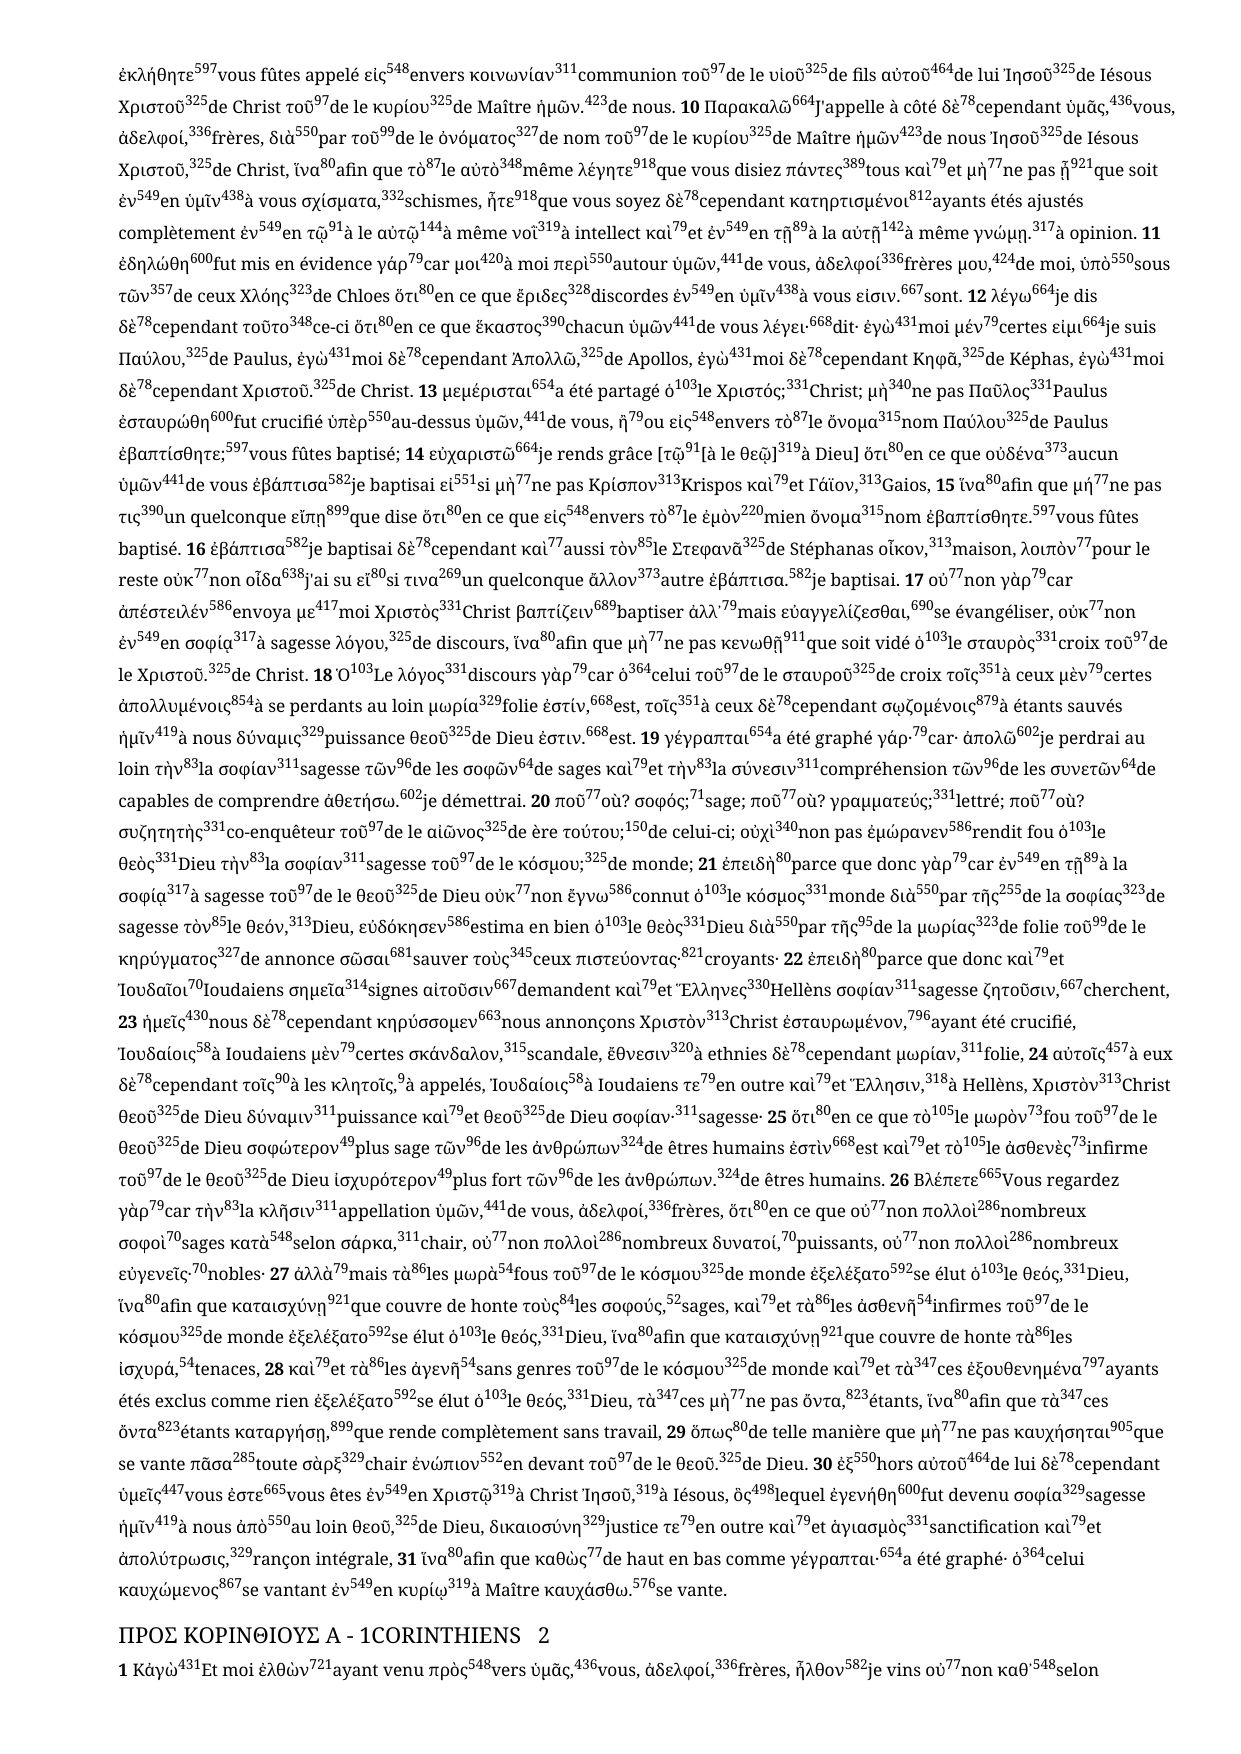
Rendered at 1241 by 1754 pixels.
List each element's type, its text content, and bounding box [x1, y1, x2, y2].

text 1 Παῦλος331Paulus κλητὸς22appelé ἀπόστολος331envoyé Χριστοῦ325de Christ Ἰησοῦ325de Iésous διὰ550par θελήματος327de volonté θεοῦ325de Dieu καὶ79et Σωσθένης331Sosthène ὁ263le ἀδελφὸς331frère 2 τῇ89à la ἐκκλησίᾳ317à église τοῦ97de le θεοῦ325de Dieu ἡγιασμένοις800à ayants étés sanctifiés ἐν549en Χριστῷ319à Christ Ἰησοῦ,319à Iésous, τῇ350à celle οὔσῃ826à étante ἐν549en Κορίνθῳ,317à Corinthe, κλητοῖς9à appelés ἁγίοις,58à saints, σὺν549avec πᾶσιν377à tous τοῖς351à ceux ἐπικαλουμένοις854à se surnommants τὸ87le ὄνομα315nom τοῦ97de le κυρίου325de Maître ἡμῶν423de nous Ἰησοῦ325de Iésous Χριστοῦ325de Christ ἐν549en παντὶ275à tout τόπῳ,319à lieu, αὐτῶν463de eux καὶ79et ἡμῶν·423de nous· 3 χάρις329grâce ὑμῖν438à vous καὶ79et εἰρήνη329paix ἀπὸ550au loin θεοῦ325de Dieu πατρὸς325de père ἡμῶν423de nous καὶ79et κυρίου325de Maître Ἰησοῦ325de Iésous Χριστοῦ.325de Christ. 4 Εὐχαριστῶ664Je rends grâce τῷ91à le θεῷ319à Dieu μου424de moi πάντοτε77en tout moment περὶ550autour ὑμῶν441de vous ἐπὶ549sur τῇ89à la χάριτι317à grâce τοῦ97de le θεοῦ325de Dieu τῇ350à celle δοθείσῃ747à ayante étée donnée ὑμῖν438à vous ἐν549en Χριστῷ319à Christ Ἰησοῦ,319à Iésous, 5 ὅτι80en ce que ἐν549en παντὶ380à tout ἐπλουτίσθητε597vous fûtes enrichi ἐν549en αὐτῷ,458à lui, ἐν549en παντὶ275à tout λόγῳ319à discours καὶ79et πάσῃ273à toute γνώσει,317à connaissance, 6 καθὼς77de haut en bas comme τὸ105le μαρτύριον333témoignage τοῦ97de le Χριστοῦ325de Christ ἐβεβαιώθη600fut affermi ἐν549en ὑμῖν,438à vous, 7 ὥστε80de sorte que ὑμᾶς436vous μὴ77ne pas ὑστερεῖσθαι692être manqué ἐν549en μηδενὶ380à pas un χαρίσματι321à don de grâce ἀπεκδεχομένους848se attendants longuement τὴν83la ἀποκάλυψιν311découverte τοῦ97de le κυρίου325de Maître ἡμῶν423de nous Ἰησοῦ325de Iésous Χριστοῦ·325de Christ· 8 ὃς498lequel καὶ77aussi βεβαιώσει606affermira ὑμᾶς436vous ἕως552jusqu'à ce que τέλους327de achèvement ἀνεγκλήτους52sans accusations ἐν549en τῇ89à la ἡμέρᾳ317à journée τοῦ97de le κυρίου325de Maître ἡμῶν423de nous Ἰησοῦ325de Iésous [Χριστοῦ].325[de Christ]. 9 πιστὸς47croyable ὁ103le θεός,331Dieu, δι᾽550par οὗ492de lequel ἐκλήθητε597vous fûtes appelé εἰς548envers κοινωνίαν311communion τοῦ97de le υἱοῦ325de fils αὐτοῦ464de lui Ἰησοῦ325de Iésous Χριστοῦ325de Christ τοῦ97de le κυρίου325de Maître ἡμῶν.423de nous. 10 Παρακαλῶ664J'appelle à côté δὲ78cependant ὑμᾶς,436vous, ἀδελφοί,336frères, διὰ550par τοῦ99de le ὀνόματος327de nom τοῦ97de le κυρίου325de Maître ἡμῶν423de nous Ἰησοῦ325de Iésous Χριστοῦ,325de Christ, ἵνα80afin que τὸ87le αὐτὸ348même λέγητε918que vous disiez πάντες389tous καὶ79et μὴ77ne pas ᾖ921que soit ἐν549en ὑμῖν438à vous σχίσματα,332schismes, ἦτε918que vous soyez δὲ78cependant κατηρτισμένοι812ayants étés ajustés complètement ἐν549en τῷ91à le αὐτῷ144à même νοῒ319à intellect καὶ79et ἐν549en τῇ89à la αὐτῇ142à même γνώμῃ.317à opinion. 11 ἐδηλώθη600fut mis en évidence γάρ79car μοι420à moi περὶ550autour ὑμῶν,441de vous, ἀδελφοί336frères μου,424de moi, ὑπὸ550sous τῶν357de ceux Χλόης323de Chloes ὅτι80en ce que ἔριδες328discordes ἐν549en ὑμῖν438à vous εἰσιν.667sont. 12 λέγω664je dis δὲ78cependant τοῦτο348ce-ci ὅτι80en ce que ἕκαστος390chacun ὑμῶν441de vous λέγει·668dit· ἐγὼ431moi μέν79certes εἰμι664je suis Παύλου,325de Paulus, ἐγὼ431moi δὲ78cependant Ἀπολλῶ,325de Apollos, ἐγὼ431moi δὲ78cependant Κηφᾶ,325de Képhas, ἐγὼ431moi δὲ78cependant Χριστοῦ.325de Christ. 13 μεμέρισται654a été partagé ὁ103le Χριστός;331Christ; μὴ340ne pas Παῦλος331Paulus ἐσταυρώθη600fut crucifié ὑπὲρ550au-dessus ὑμῶν,441de vous, ἢ79ou εἰς548envers τὸ87le ὄνομα315nom Παύλου325de Paulus ἐβαπτίσθητε;597vous fûtes baptisé; 14 εὐχαριστῶ664je rends grâce [τῷ91[à le θεῷ]319à Dieu] ὅτι80en ce que οὐδένα373aucun ὑμῶν441de vous ἐβάπτισα582je baptisai εἰ551si μὴ77ne pas Κρίσπον313Krispos καὶ79et Γάϊον,313Gaios, 15 ἵνα80afin que μή77ne pas τις390un quelconque εἴπῃ899que dise ὅτι80en ce que εἰς548envers τὸ87le ἐμὸν220mien ὄνομα315nom ἐβαπτίσθητε.597vous fûtes baptisé. 16 ἐβάπτισα582je baptisai δὲ78cependant καὶ77aussi τὸν85le Στεφανᾶ325de Stéphanas οἶκον,313maison, λοιπὸν77pour le reste οὐκ77non οἶδα638j'ai su εἴ80si τινα269un quelconque ἄλλον373autre ἐβάπτισα.582je baptisai. 17 οὐ77non γὰρ79car ἀπέστειλέν586envoya με417moi Χριστὸς331Christ βαπτίζειν689baptiser ἀλλ᾽79mais εὐαγγελίζεσθαι,690se évangéliser, οὐκ77non ἐν549en σοφίᾳ317à sagesse λόγου,325de discours, ἵνα80afin que μὴ77ne pas κενωθῇ911que soit vidé ὁ103le σταυρὸς331croix τοῦ97de le Χριστοῦ.325de Christ. 18 Ὁ103Le λόγος331discours γὰρ79car ὁ364celui τοῦ97de le σταυροῦ325de croix τοῖς351à ceux μὲν79certes ἀπολλυμένοις854à se perdants au loin μωρία329folie ἐστίν,668est, τοῖς351à ceux δὲ78cependant σῳζομένοις879à étants sauvés ἡμῖν419à nous δύναμις329puissance θεοῦ325de Dieu ἐστιν.668est. 19 γέγραπται654a été graphé γάρ·79car· ἀπολῶ602je perdrai au loin τὴν83la σοφίαν311sagesse τῶν96de les σοφῶν64de sages καὶ79et τὴν83la σύνεσιν311compréhension τῶν96de les συνετῶν64de capables de comprendre ἀθετήσω.602je démettrai. 20 ποῦ77où? σοφός;71sage; ποῦ77où? γραμματεύς;331lettré; ποῦ77où? συζητητὴς331co-enquêteur τοῦ97de le αἰῶνος325de ère τούτου;150de celui-ci; οὐχὶ340non pas ἐμώρανεν586rendit fou ὁ103le θεὸς331Dieu τὴν83la σοφίαν311sagesse τοῦ97de le κόσμου;325de monde; 21 ἐπειδὴ80parce que donc γὰρ79car ἐν549en τῇ89à la σοφίᾳ317à sagesse τοῦ97de le θεοῦ325de Dieu οὐκ77non ἔγνω586connut ὁ103le κόσμος331monde διὰ550par τῆς255de la σοφίας323de sagesse τὸν85le θεόν,313Dieu, εὐδόκησεν586estima en bien ὁ103le θεὸς331Dieu διὰ550par τῆς95de la μωρίας323de folie τοῦ99de le κηρύγματος327de annonce σῶσαι681sauver τοὺς345ceux πιστεύοντας·821croyants· 22 ἐπειδὴ80parce que donc καὶ79et Ἰουδαῖοι70Ioudaiens σημεῖα314signes αἰτοῦσιν667demandent καὶ79et Ἕλληνες330Hellèns σοφίαν311sagesse ζητοῦσιν,667cherchent, 23 ἡμεῖς430nous δὲ78cependant κηρύσσομεν663nous annonçons Χριστὸν313Christ ἐσταυρωμένον,796ayant été crucifié, Ἰουδαίοις58à Ioudaiens μὲν79certes σκάνδαλον,315scandale, ἔθνεσιν320à ethnies δὲ78cependant μωρίαν,311folie, 24 αὐτοῖς457à eux δὲ78cependant τοῖς90à les κλητοῖς,9à appelés, Ἰουδαίοις58à Ioudaiens τε79en outre καὶ79et Ἕλλησιν,318à Hellèns, Χριστὸν313Christ θεοῦ325de Dieu δύναμιν311puissance καὶ79et θεοῦ325de Dieu σοφίαν·311sagesse· 25 ὅτι80en ce que τὸ105le μωρὸν73fou τοῦ97de le θεοῦ325de Dieu σοφώτερον49plus sage τῶν96de les ἀνθρώπων324de êtres humains ἐστὶν668est καὶ79et τὸ105le ἀσθενὲς73infirme τοῦ97de le θεοῦ325de Dieu ἰσχυρότερον49plus fort τῶν96de les ἀνθρώπων.324de êtres humains. 26 Βλέπετε665Vous regardez γὰρ79car τὴν83la κλῆσιν311appellation ὑμῶν,441de vous, ἀδελφοί,336frères, ὅτι80en ce que οὐ77non πολλοὶ286nombreux σοφοὶ70sages κατὰ548selon σάρκα,311chair, οὐ77non πολλοὶ286nombreux δυνατοί,70puissants, οὐ77non πολλοὶ286nombreux εὐγενεῖς·70nobles· 27 ἀλλὰ79mais τὰ86les μωρὰ54fous τοῦ97de le κόσμου325de monde ἐξελέξατο592se élut ὁ103le θεός,331Dieu, ἵνα80afin que καταισχύνῃ921que couvre de honte τοὺς84les σοφούς,52sages, καὶ79et τὰ86les ἀσθενῆ54infirmes τοῦ97de le κόσμου325de monde ἐξελέξατο592se élut ὁ103le θεός,331Dieu, ἵνα80afin que καταισχύνῃ921que couvre de honte τὰ86les ἰσχυρά,54tenaces, 28 καὶ79et τὰ86les ἀγενῆ54sans genres τοῦ97de le κόσμου325de monde καὶ79et τὰ347ces ἐξουθενημένα797ayants étés exclus comme rien ἐξελέξατο592se élut ὁ103le θεός,331Dieu, τὰ347ces μὴ77ne pas ὄντα,823étants, ἵνα80afin que τὰ347ces ὄντα823étants καταργήσῃ,899que rende complètement sans travail, 29 ὅπως80de telle manière que μὴ77ne pas καυχήσηται905que se vante πᾶσα285toute σὰρξ329chair ἐνώπιον552en devant τοῦ97de le θεοῦ.325de Dieu. 30 ἐξ550hors αὐτοῦ464de lui δὲ78cependant ὑμεῖς447vous ἐστε665vous êtes ἐν549en Χριστῷ319à Christ Ἰησοῦ,319à Iésous, ὃς498lequel ἐγενήθη600fut devenu σοφία329sagesse ἡμῖν419à nous ἀπὸ550au loin θεοῦ,325de Dieu, δικαιοσύνη329justice τε79en outre καὶ79et ἁγιασμὸς331sanctification καὶ79et ἀπολύτρωσις,329rançon intégrale, 31 ἵνα80afin que καθὼς77de haut en bas comme γέγραπται·654a été graphé· ὁ364celui καυχώμενος867se vantant ἐν549en κυρίῳ319à Maître καυχάσθω.576se vante. [118, 59, 1181, 1602]
text ΠΡΟΣ ΚΟΡΙΝΘΙΟΥΣ Α - 1CORINTHIENS 2 [118, 1620, 1181, 1650]
